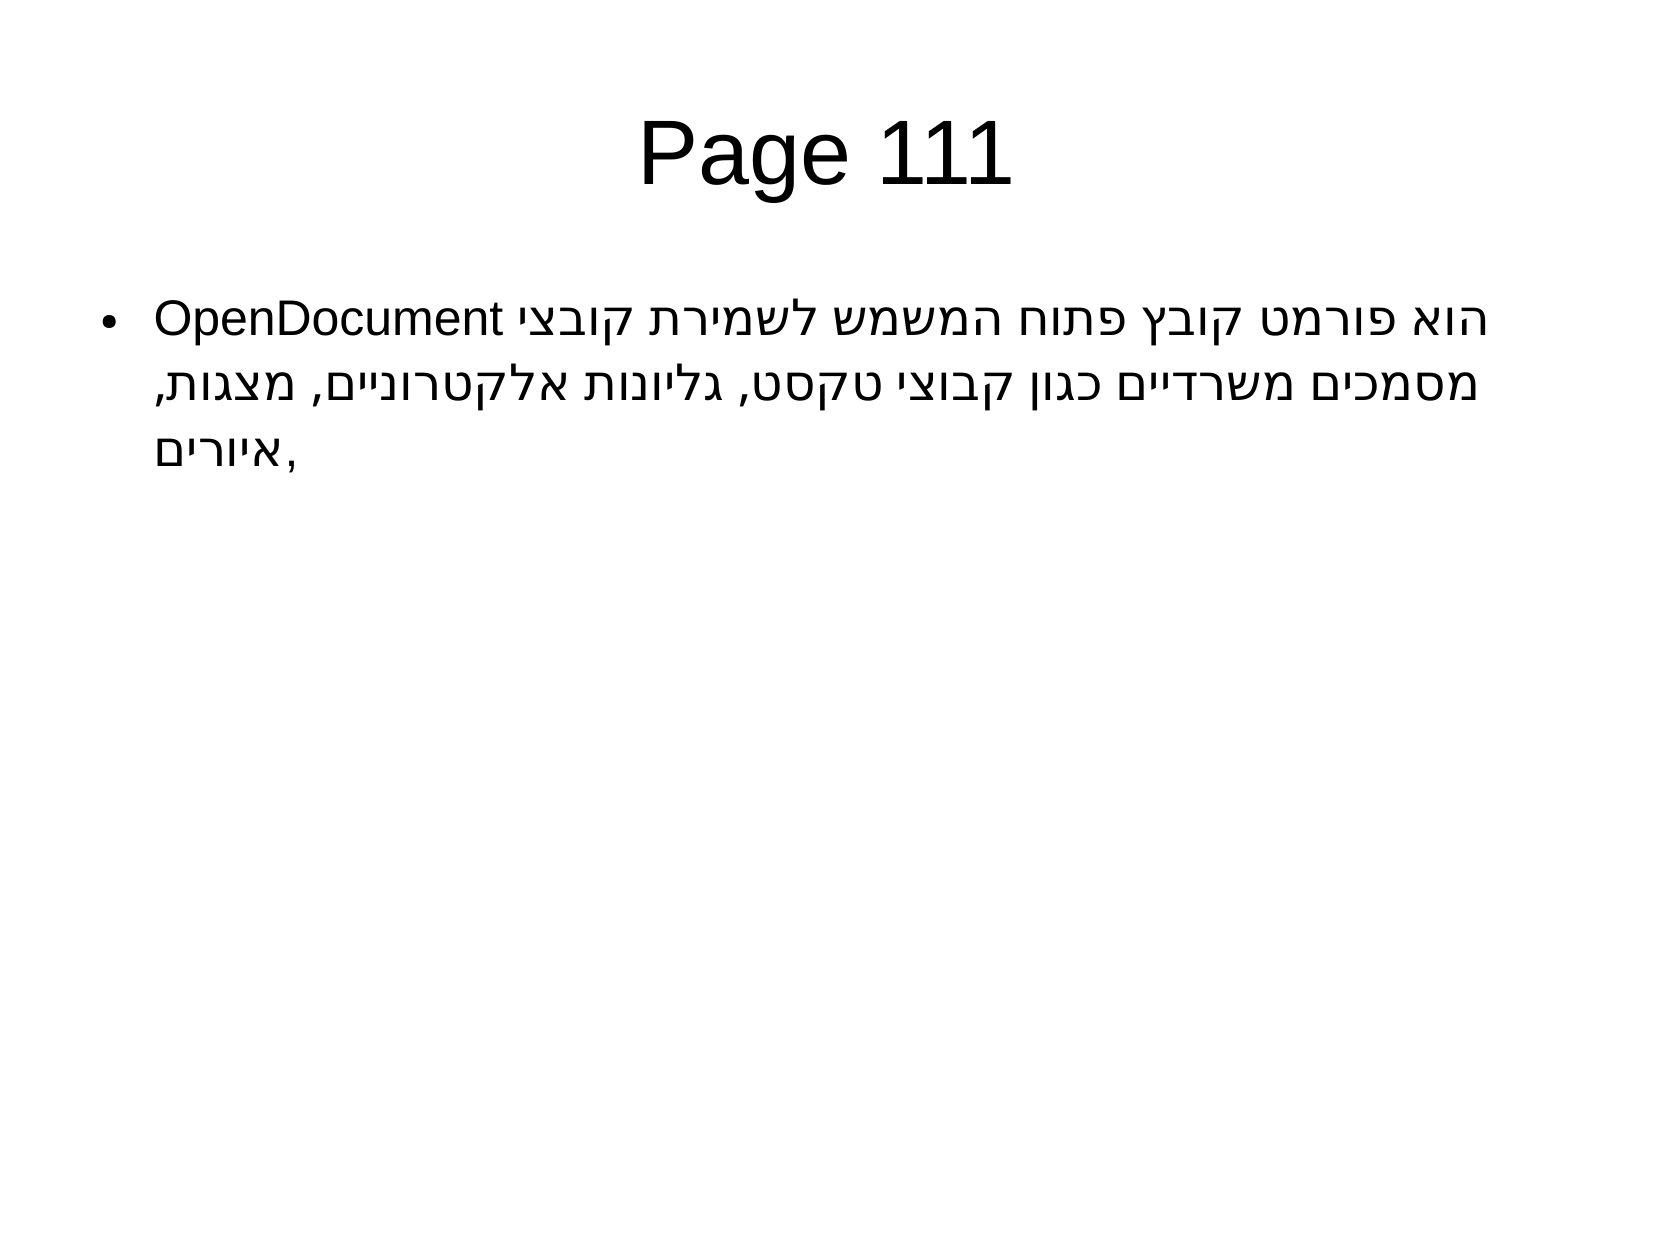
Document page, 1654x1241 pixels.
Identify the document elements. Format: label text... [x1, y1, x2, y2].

title Page 111 [82, 49, 1571, 257]
list OpenDocument הוא פורמט קובץ פתוח המשמש לשמירת קובצי מסמכים משרדיים כגון קבוצי טקסט, גליונות אלקטרוניים, מצגות, איורים, [82, 290, 1571, 1109]
